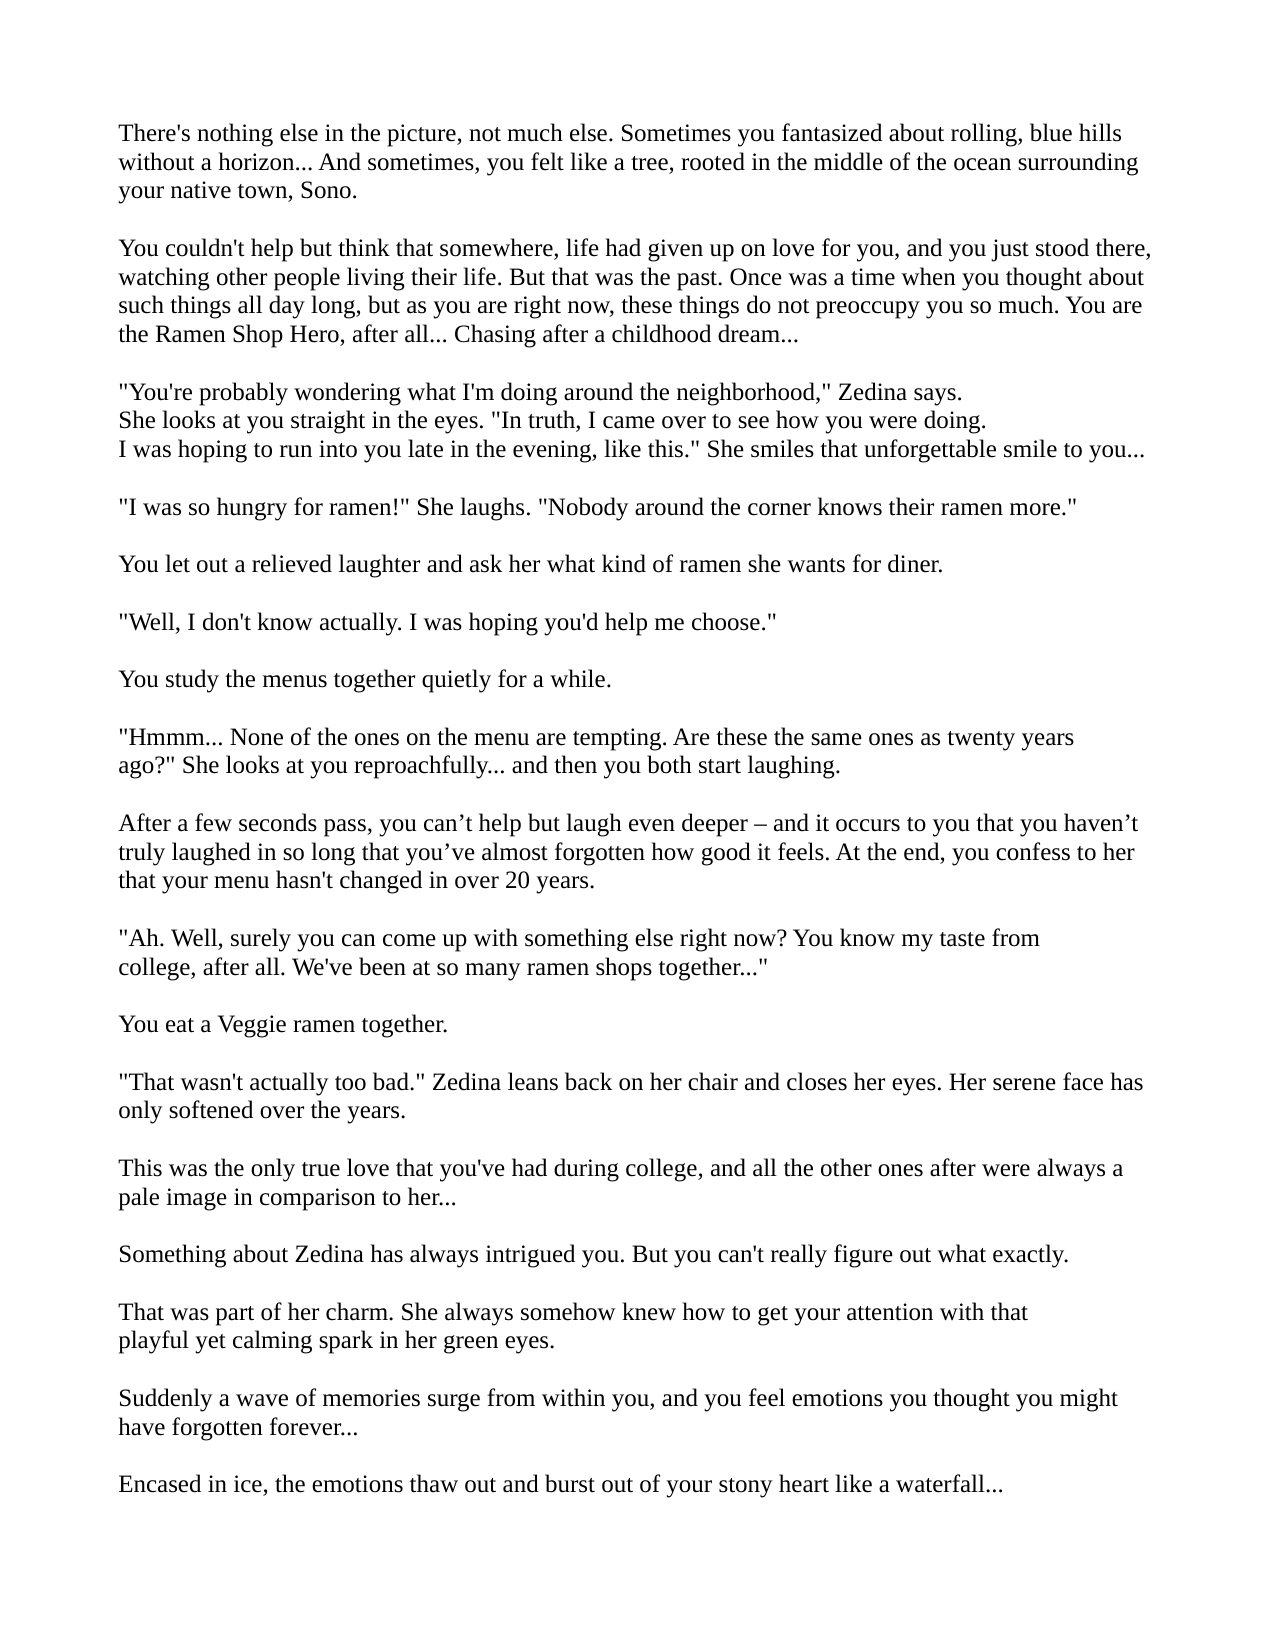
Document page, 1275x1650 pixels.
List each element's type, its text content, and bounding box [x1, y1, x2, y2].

text Suddenly a wave of memories surge from within you, and you feel emotions you thought you might have forgotten forever... [118, 1383, 1157, 1441]
text After a few seconds pass, you can’t help but laugh even deeper – and it occurs to you that you haven’t truly laughed in so long that you’ve almost forgotten how good it feels. At the end, you confess to her that your menu hasn't changed in over 20 years. [118, 808, 1157, 894]
text She looks at you straight in the eyes. "In truth, I came over to see how you were doing. [118, 406, 1157, 434]
text You couldn't help but think that somewhere, life had given up on love for you, and you just stood there, watching other people living their life. But that was the past. Once was a time when you thought about such things all day long, but as you are right now, these things do not preoccupy you so much. You are the Ramen Shop Hero, after all... Chasing after a childhood dream... [118, 233, 1157, 348]
text "That wasn't actually too bad." Zedina leans back on her chair and closes her eyes. Her serene face has only softened over the years. [118, 1067, 1157, 1124]
text There's nothing else in the picture, not much else. Sometimes you fantasized about rolling, blue hills without a horizon... And sometimes, you felt like a tree, rooted in the middle of the ocean surrounding your native town, Sono. [118, 118, 1157, 204]
text playful yet calming spark in her green eyes. [118, 1326, 1157, 1354]
text "I was so hungry for ramen!" She laughs. "Nobody around the corner knows their ramen more." [118, 492, 1157, 521]
text "Hmmm... None of the ones on the menu are tempting. Are these the same ones as twenty years [118, 722, 1157, 751]
text ago?" She looks at you reproachfully... and then you both start laughing. [118, 751, 1157, 779]
text You let out a relieved laughter and ask her what kind of ramen she wants for diner. [118, 549, 1157, 578]
text "Well, I don't know actually. I was hoping you'd help me choose." [118, 607, 1157, 636]
text I was hoping to run into you late in the evening, like this." She smiles that unforgettable smile to you... [118, 434, 1157, 463]
text Encased in ice, the emotions thaw out and burst out of your stony heart like a waterfall... [118, 1469, 1157, 1498]
text You eat a Veggie ramen together. [118, 1009, 1157, 1038]
text Something about Zedina has always intrigued you. But you can't really figure out what exactly. [118, 1239, 1157, 1268]
text This was the only true love that you've had during college, and all the other ones after were always a pale image in comparison to her... [118, 1153, 1157, 1211]
text That was part of her charm. She always somehow knew how to get your attention with that [118, 1297, 1157, 1326]
text You study the menus together quietly for a while. [118, 664, 1157, 693]
text college, after all. We've been at so many ramen shops together..." [118, 952, 1157, 981]
text "Ah. Well, surely you can come up with something else right now? You know my taste from [118, 923, 1157, 952]
text "You're probably wondering what I'm doing around the neighborhood," Zedina says. [118, 377, 1157, 406]
